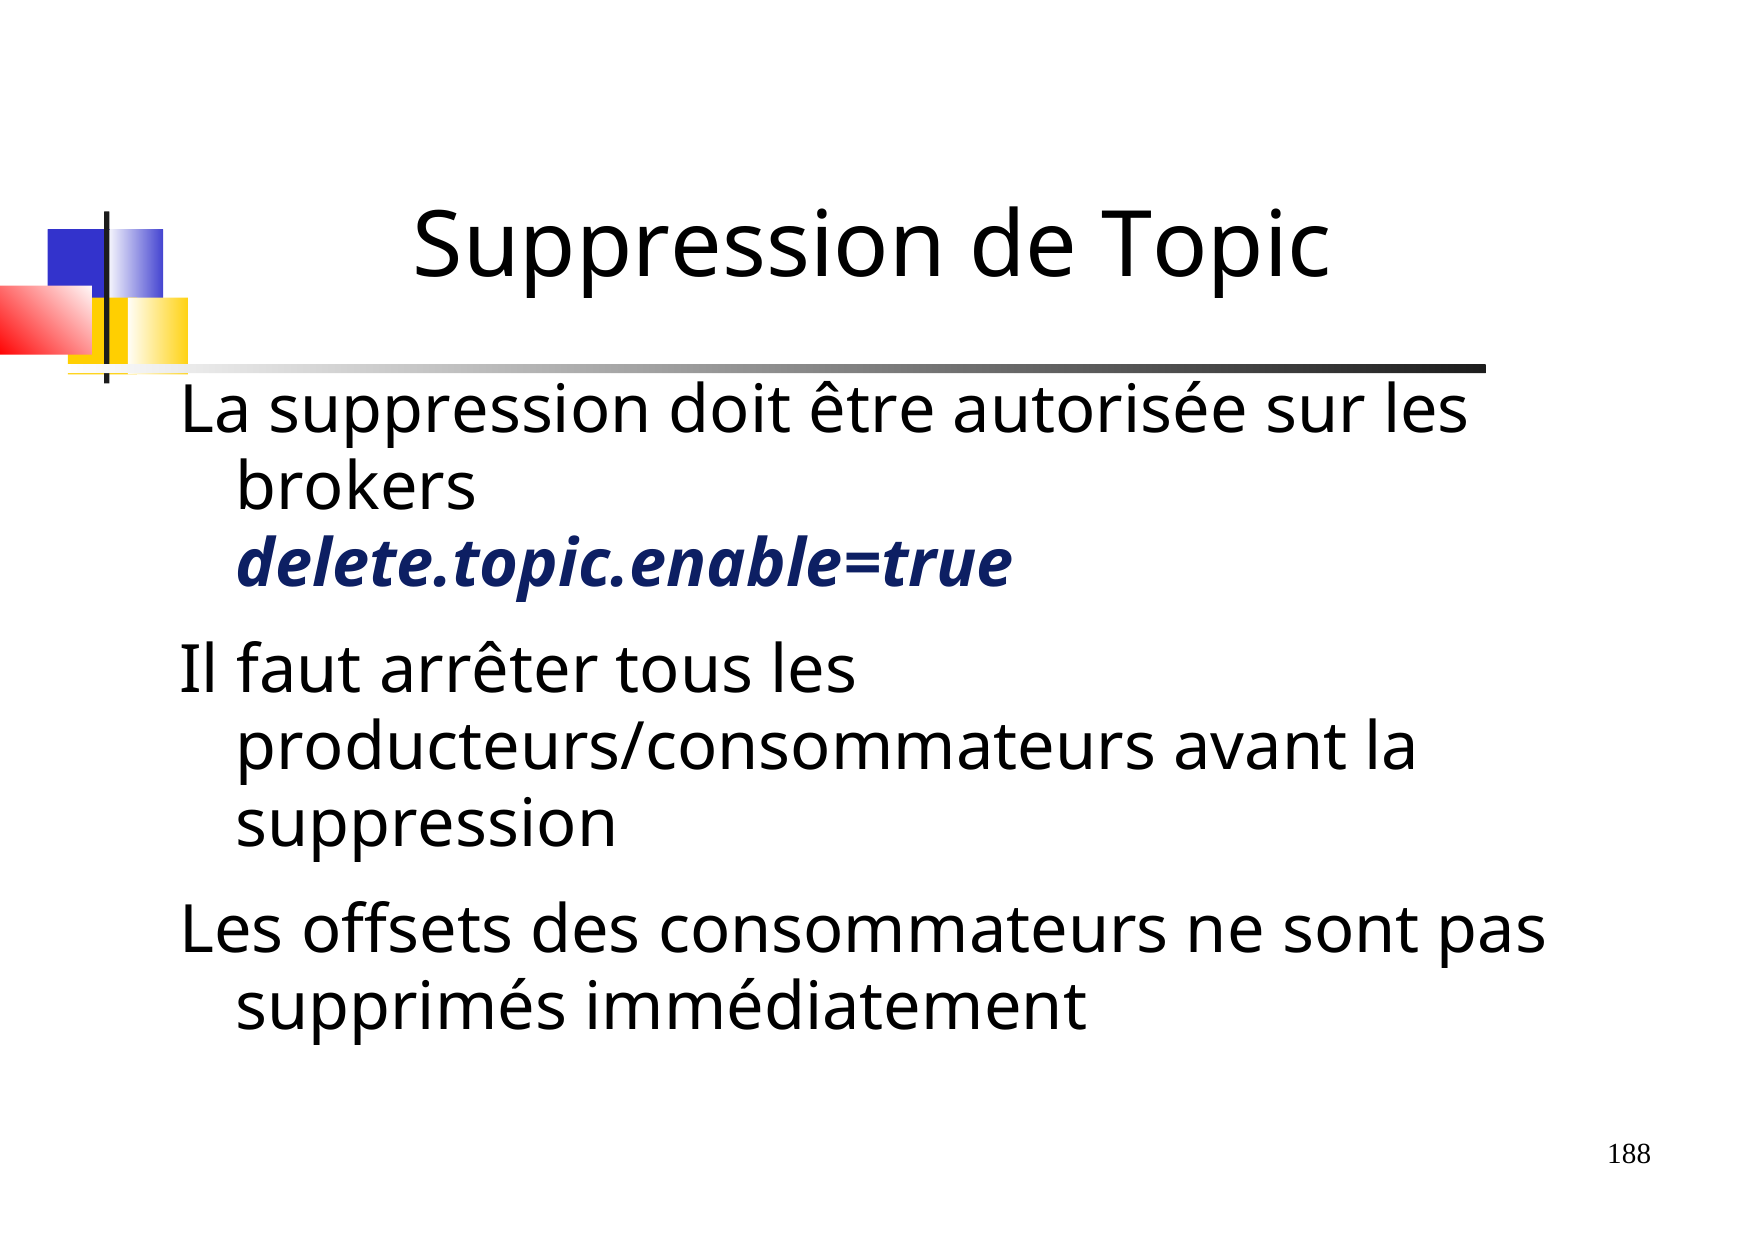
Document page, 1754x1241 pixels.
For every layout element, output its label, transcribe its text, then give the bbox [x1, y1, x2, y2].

title Suppression de Topic [179, 139, 1567, 351]
list La suppression doit être autorisée sur les brokers delete.topic.enable=true Il faut arrêter tous les producteurs/consommateurs avant la suppression Les offsets des consommateurs ne sont pas supprimés immédiatement [179, 371, 1567, 1091]
